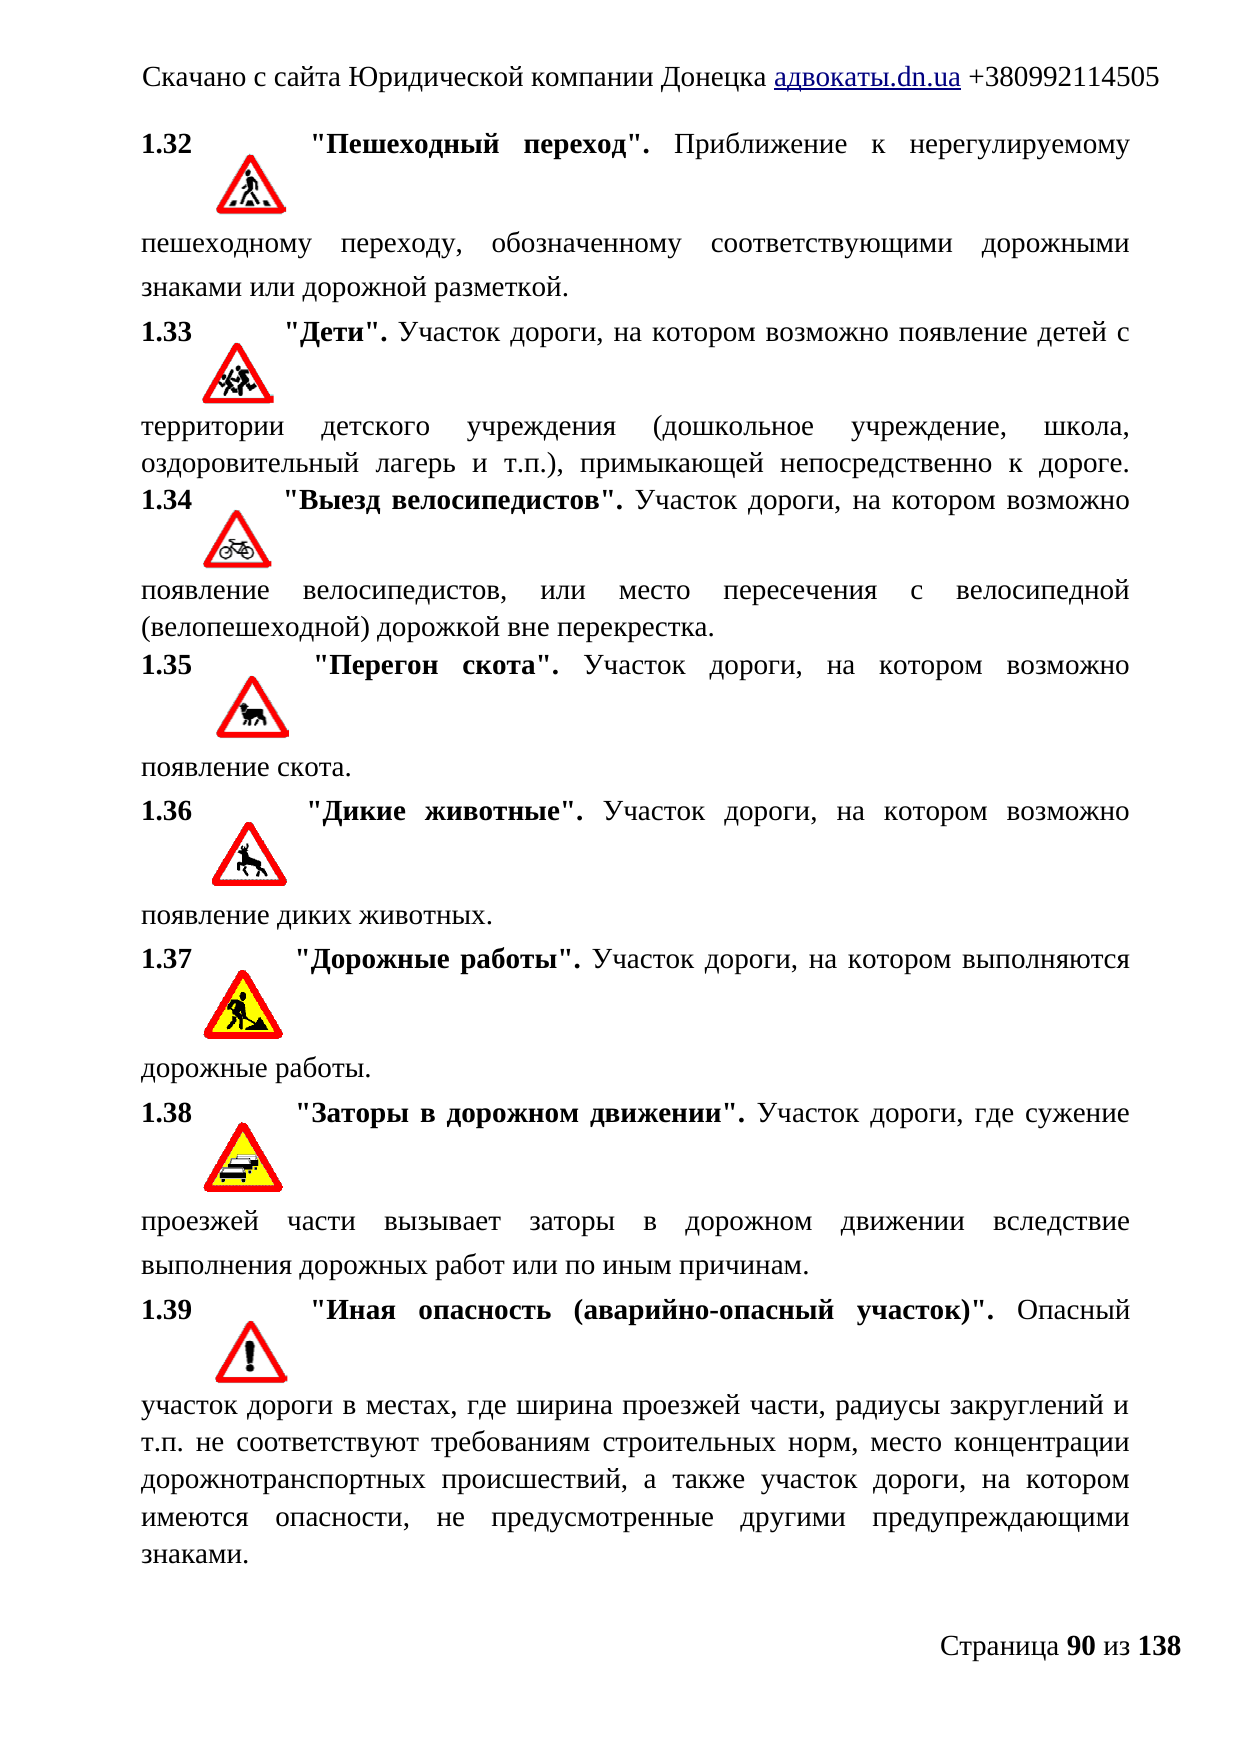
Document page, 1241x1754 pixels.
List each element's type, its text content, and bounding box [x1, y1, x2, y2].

text 1.32 "Пешеходный переход". Приближение к нерегулируемому пешеходному переходу, обозначенному соответствующими дорожными знаками или дорожной разметкой. [141, 126, 1130, 303]
text 1.37 "Дорожные работы". Участок дороги, на котором выполняются дорожные работы. [141, 942, 1130, 1083]
text 1.33 "Дети". Участок дороги, на котором возможно появление детей с территории детского учреждения (дошкольное учреждение, школа, оздоровительный лагерь и т.п.), примыкающей непосредственно к дороге. 1.34 "Выезд велосипедистов". Участок дороги, на котором возможно появление велосипедистов, или место пересечения с велосипедной (велопешеходной) дорожкой вне перекрестка. [141, 314, 1130, 643]
text 1.38 "Заторы в дорожном движении". Участок дороги, где сужение проезжей части вызывает заторы в дорожном движении вследствие выполнения дорожных работ или по иным причинам. [141, 1095, 1130, 1281]
text 1.39 "Иная опасность (аварийно-опасный участок)". Опасный участок дороги в местах, где ширина проезжей части, радиусы закруглений и т.п. не соответствуют требованиям строительных норм, место концентрации дорожнотранспортных происшествий, а также участок дороги, на котором имеются опасности, не предусмотренные другими предупреждающими знаками. [141, 1292, 1130, 1569]
text 1.36 "Дикие животные". Участок дороги, на котором возможно появление диких животных. [141, 793, 1130, 930]
text 1.35 "Перегон скота". Участок дороги, на котором возможно появление скота. [141, 647, 1130, 782]
